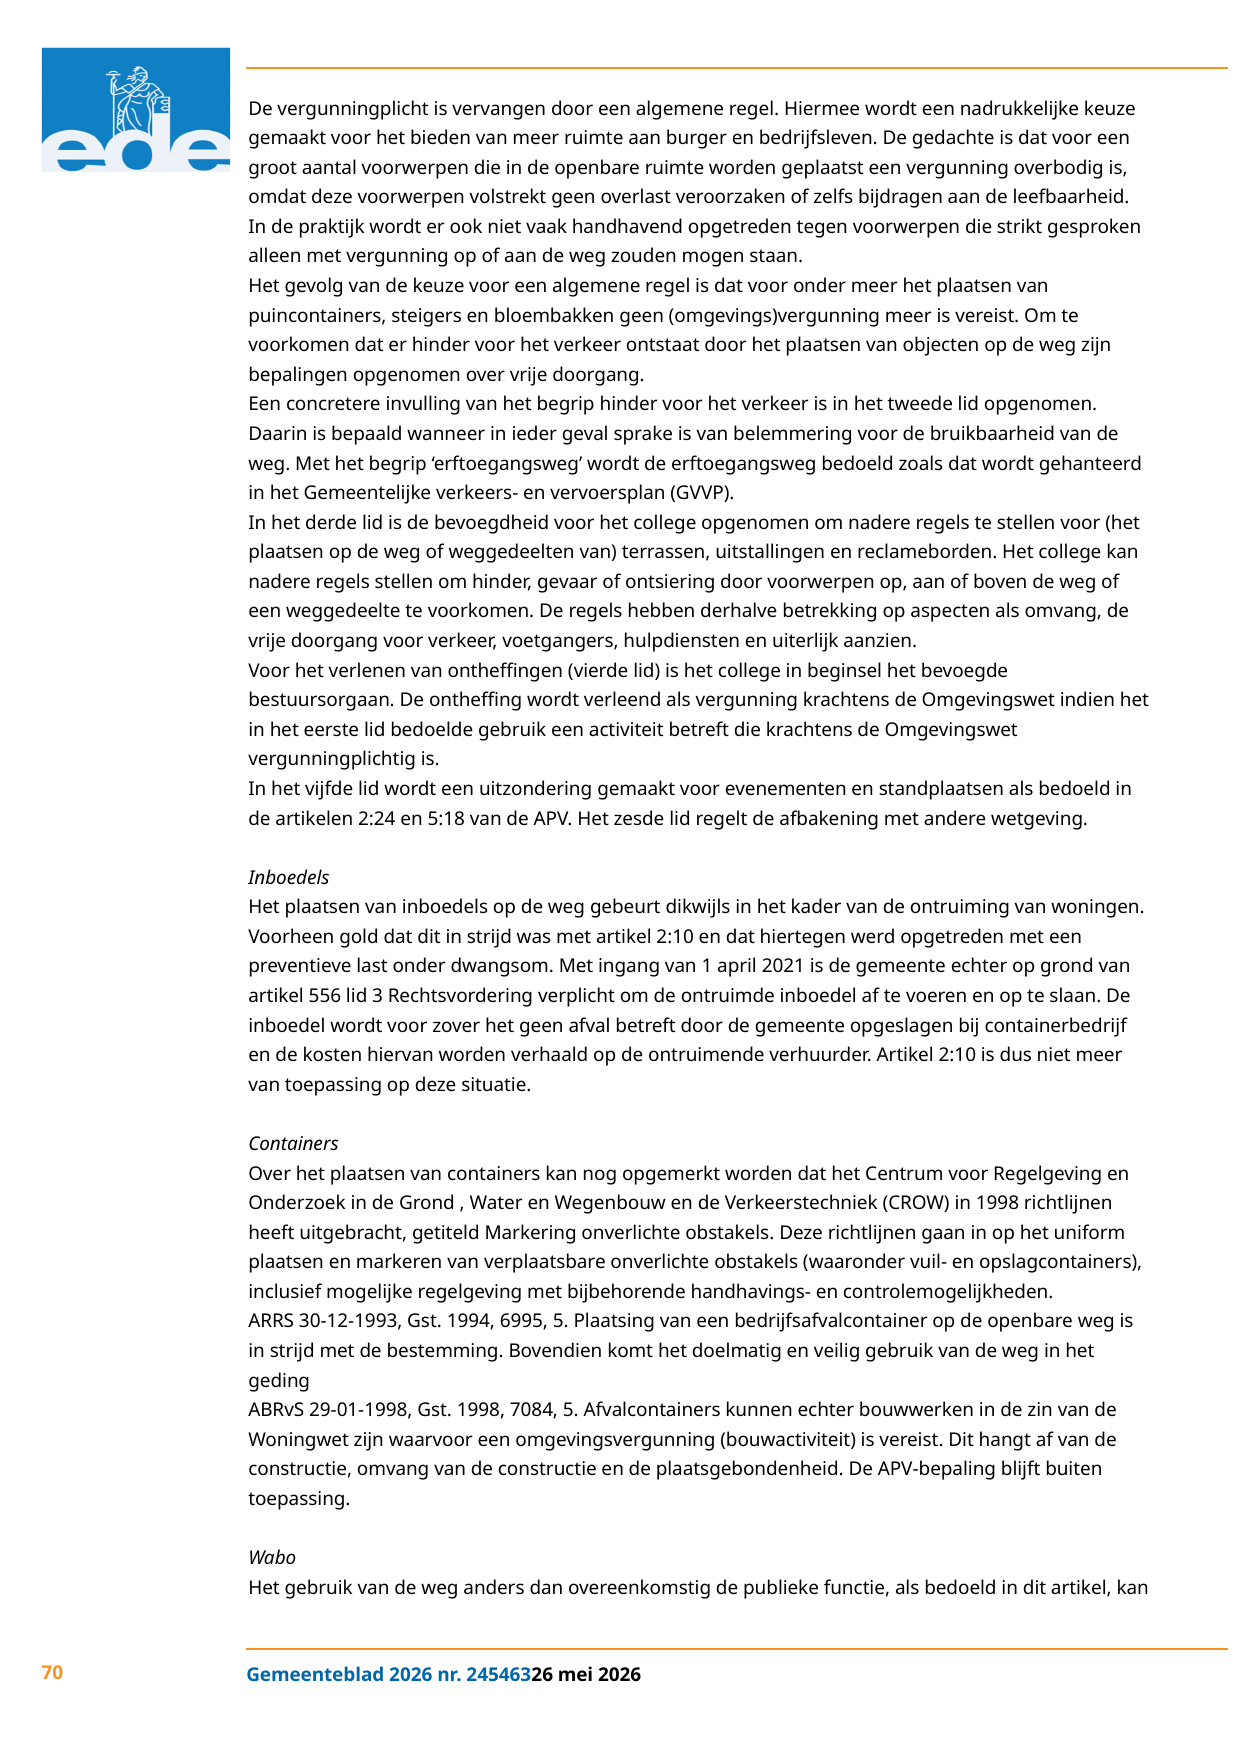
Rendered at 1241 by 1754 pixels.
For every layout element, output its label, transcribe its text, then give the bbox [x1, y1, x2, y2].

text ARRS 30-12-1993, Gst. 1994, 6995, 5. Plaatsing van een bedrijfsafvalcontainer op de openbare weg is in strijd met de bestemming. Bovendien komt het doelmatig en veilig gebruik van de weg in het geding [248, 1308, 1152, 1393]
text Het gevolg van de keuze voor een algemene regel is dat voor onder meer het plaatsen van puincontainers, steigers en bloembakken geen (omgevings)vergunning meer is vereist. Om te voorkomen dat er hinder voor het verkeer ontstaat door het plaatsen van objecten op de weg zijn bepalingen opgenomen over vrije doorgang. [248, 272, 1152, 387]
text In het vijfde lid wordt een uitzondering gemaakt voor evenementen en standplaatsen als bedoeld in de artikelen 2:24 en 5:18 van de APV. Het zesde lid regelt de afbakening met andere wetgeving. [248, 775, 1152, 831]
text ABRvS 29-01-1998, Gst. 1998, 7084, 5. Afvalcontainers kunnen echter bouwwerken in de zin van de Woningwet zijn waarvoor een omgevingsvergunning (bouwactiviteit) is vereist. Dit hangt af van de constructie, omvang van de constructie en de plaatsgebondenheid. De APV-bepaling blijft buiten toepassing. [248, 1396, 1152, 1511]
text Het gebruik van de weg anders dan overeenkomstig de publieke functie, als bedoeld in dit artikel, kan [248, 1574, 1152, 1600]
text In het derde lid is de bevoegdheid voor het college opgenomen om nadere regels te stellen voor (het plaatsen op de weg of weggedeelten van) terrassen, uitstallingen en reclameborden. Het college kan nadere regels stellen om hinder, gevaar of ontsiering door voorwerpen op, aan of boven de weg of een weggedeelte te voorkomen. De regels hebben derhalve betrekking op aspecten als omvang, de vrije doorgang voor verkeer, voetgangers, hulpdiensten en uiterlijk aanzien. [248, 509, 1152, 653]
text Inboedels [248, 864, 1152, 890]
text De vergunningplicht is vervangen door een algemene regel. Hiermee wordt een nadrukkelijke keuze gemaakt voor het bieden van meer ruimte aan burger en bedrijfsleven. De gedachte is dat voor een groot aantal voorwerpen die in de openbare ruimte worden geplaatst een vergunning overbodig is, omdat deze voorwerpen volstrekt geen overlast veroorzaken of zelfs bijdragen aan de leefbaarheid. In de praktijk wordt er ook niet vaak handhavend opgetreden tegen voorwerpen die strikt gesproken alleen met vergunning op of aan de weg zouden mogen staan. [248, 95, 1152, 268]
text Containers [248, 1130, 1152, 1156]
picture [41, 47, 231, 172]
text Wabo [248, 1544, 1152, 1570]
text Voor het verlenen van ontheffingen (vierde lid) is het college in beginsel het bevoegde bestuursorgaan. De ontheffing wordt verleend als vergunning krachtens de Omgevingswet indien het in het eerste lid bedoelde gebruik een activiteit betreft die krachtens de Omgevingswet vergunningplichtig is. [248, 657, 1152, 771]
text Over het plaatsen van containers kan nog opgemerkt worden dat het Centrum voor Regelgeving en Onderzoek in de Grond , Water en Wegenbouw en de Verkeerstechniek (CROW) in 1998 richtlijnen heeft uitgebracht, getiteld Markering onverlichte obstakels. Deze richtlijnen gaan in op het uniform plaatsen en markeren van verplaatsbare onverlichte obstakels (waaronder vuil- en opslagcontainers), inclusief mogelijke regelgeving met bijbehorende handhavings- en controlemogelijkheden. [248, 1160, 1152, 1304]
text Een concretere invulling van het begrip hinder voor het verkeer is in het tweede lid opgenomen. Daarin is bepaald wanneer in ieder geval sprake is van belemmering voor de bruikbaarheid van de weg. Met het begrip ‘erftoegangsweg’ wordt de erftoegangsweg bedoeld zoals dat wordt gehanteerd in het Gemeentelijke verkeers- en vervoersplan (GVVP). [248, 391, 1152, 505]
text Het plaatsen van inboedels op de weg gebeurt dikwijls in het kader van de ontruiming van woningen. Voorheen gold dat dit in strijd was met artikel 2:10 en dat hiertegen werd opgetreden met een preventieve last onder dwangsom. Met ingang van 1 april 2021 is de gemeente echter op grond van artikel 556 lid 3 Rechtsvordering verplicht om de ontruimde inboedel af te voeren en op te slaan. De inboedel wordt voor zover het geen afval betreft door de gemeente opgeslagen bij containerbedrijf en de kosten hiervan worden verhaald op de ontruimende verhuurder. Artikel 2:10 is dus niet meer van toepassing op deze situatie. [248, 893, 1152, 1097]
